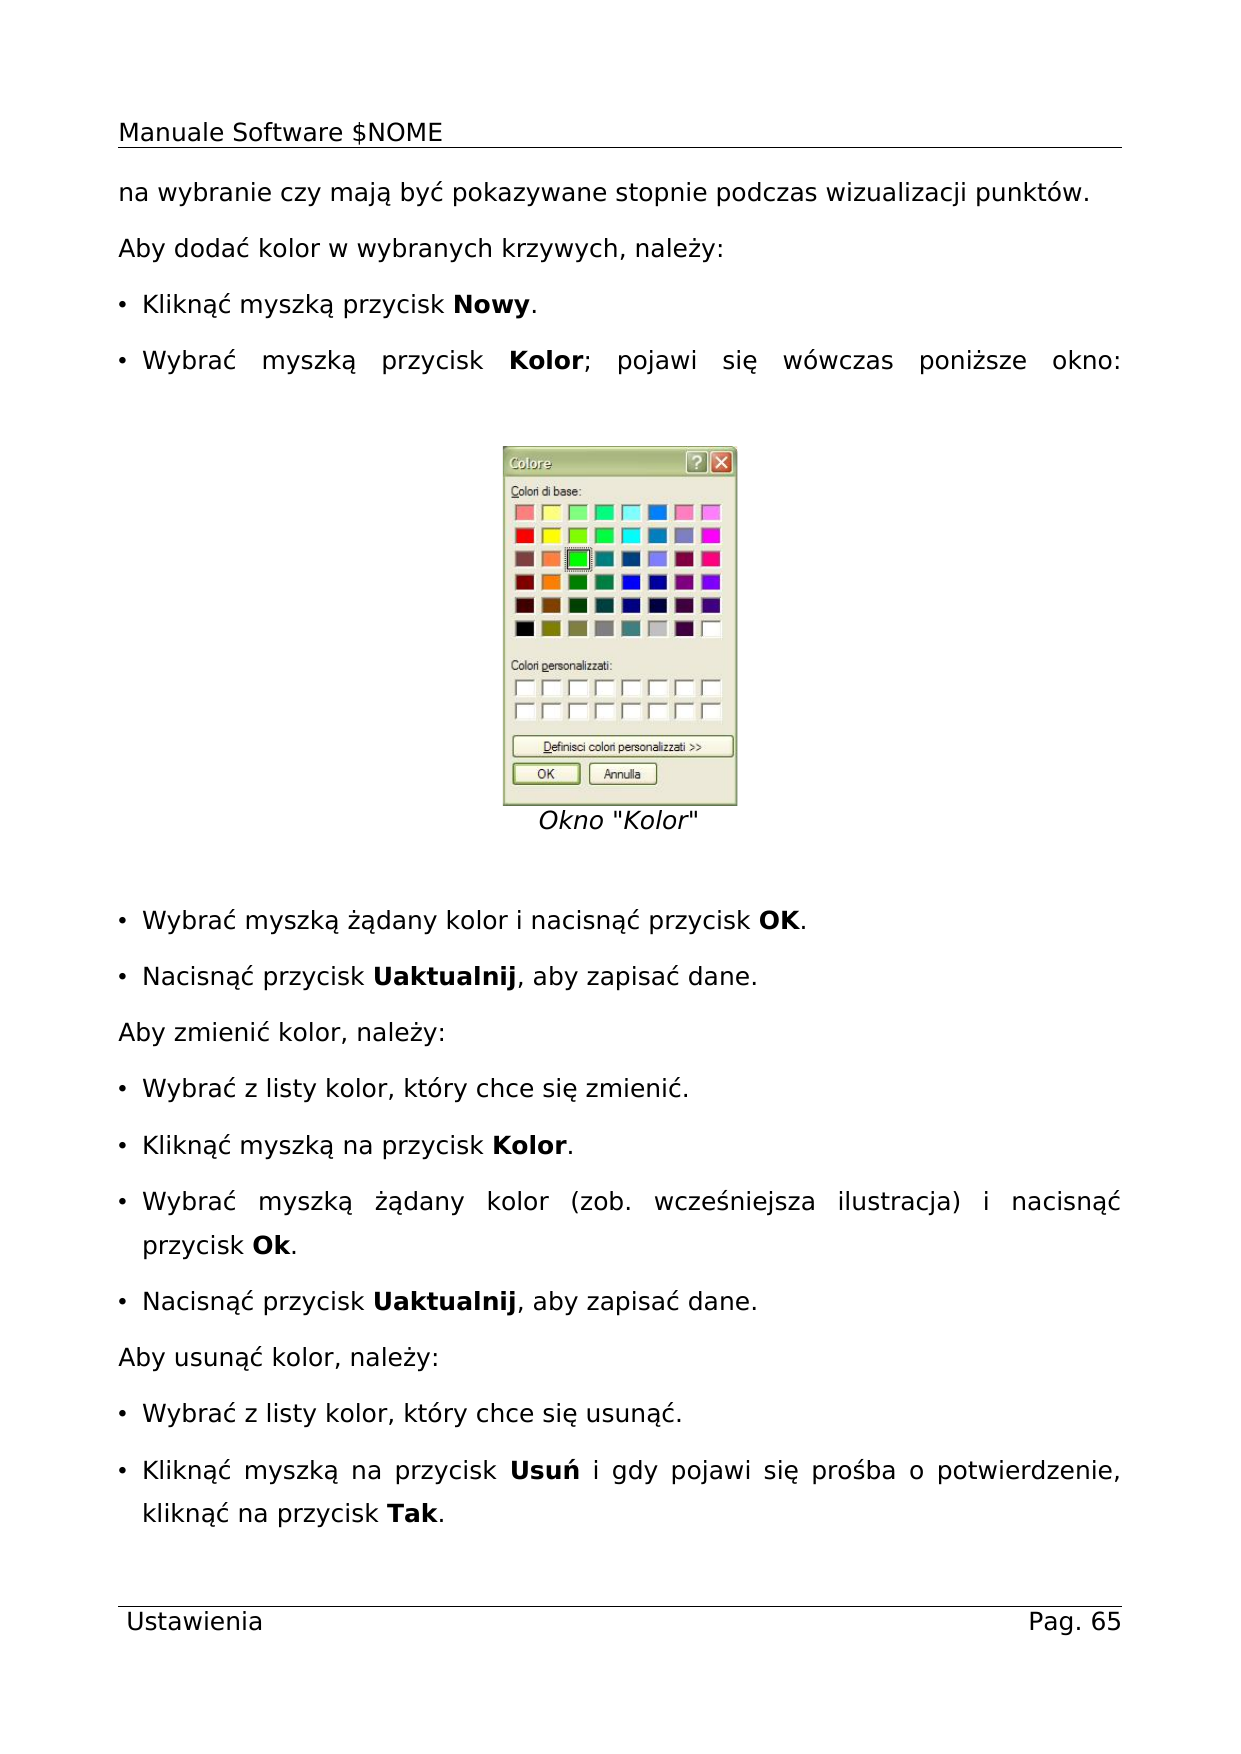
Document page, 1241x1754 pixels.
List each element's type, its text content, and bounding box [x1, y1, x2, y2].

text Aby zmienić kolor, należy: [118, 1018, 1122, 1048]
list Kliknąć myszką przycisk Nowy. [118, 290, 1122, 319]
list Kliknąć myszką na przycisk Usuń i gdy pojawi się prośba o potwierdzenie, kliknąć na przycisk Tak. [118, 1456, 1122, 1529]
list Wybrać myszką żądany kolor (zob. wcześniejsza ilustracja) i nacisnąć przycisk Ok. [118, 1187, 1122, 1260]
list Kliknąć myszką na przycisk Kolor. [118, 1131, 1122, 1160]
list Nacisnąć przycisk Uaktualnij, aby zapisać dane. [118, 962, 1122, 991]
list Wybrać z listy kolor, który chce się zmienić. [118, 1075, 1122, 1104]
list Wybrać myszką żądany kolor i nacisnąć przycisk OK. [118, 906, 1122, 935]
list Nacisnąć przycisk Uaktualnij, aby zapisać dane. [118, 1287, 1122, 1316]
list Wybrać z listy kolor, który chce się usunąć. [118, 1400, 1122, 1429]
text Aby usunąć kolor, należy: [118, 1343, 1122, 1373]
text Aby dodać kolor w wybranych krzywych, należy: [118, 234, 1122, 263]
list Wybrać myszką przycisk Kolor; pojawi się wówczas poniższe okno: [118, 347, 1122, 419]
text na wybranie czy mają być pokazywane stopnie podczas wizualizacji punktów. [118, 178, 1122, 207]
picture [502, 446, 738, 806]
text Okno "Kolor" [503, 806, 737, 835]
